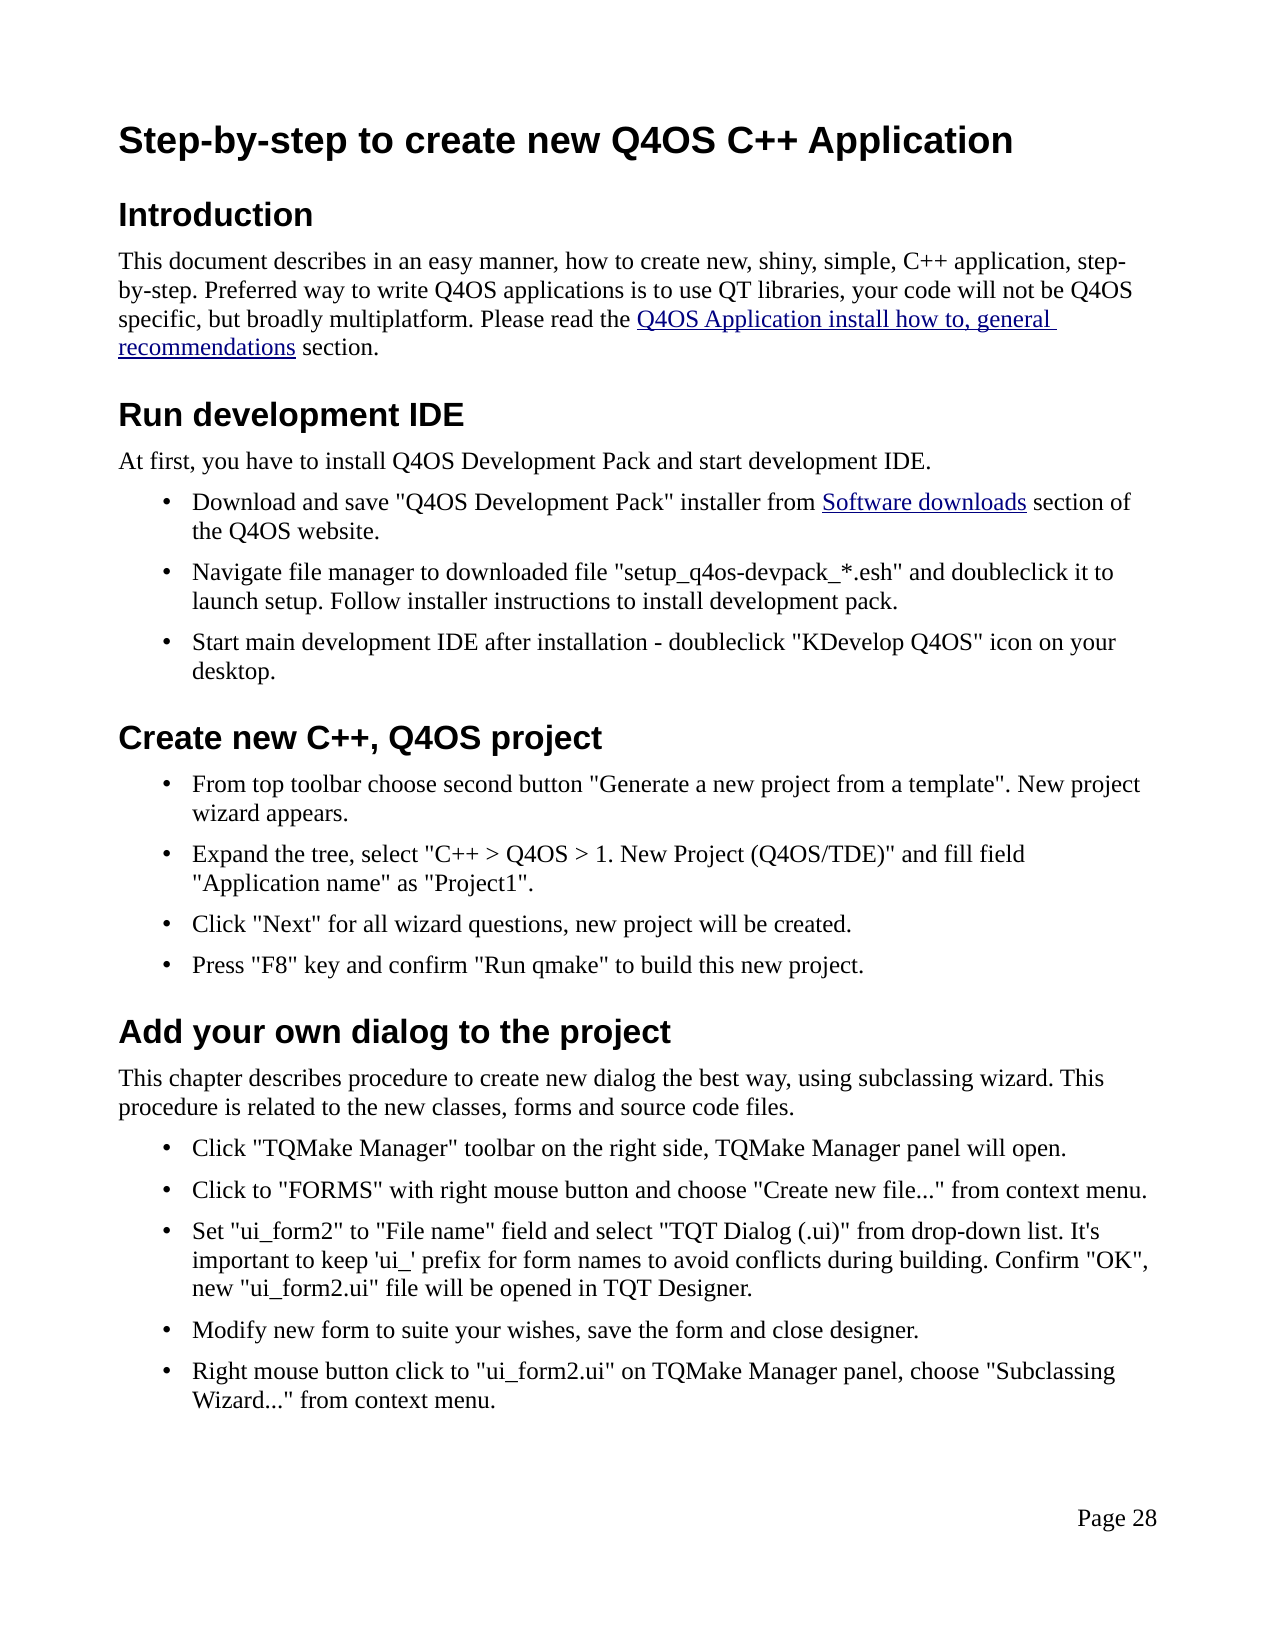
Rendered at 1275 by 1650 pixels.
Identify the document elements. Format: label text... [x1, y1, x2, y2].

subtitle Introduction [118, 195, 1157, 234]
list Expand the tree, select "C++ > Q4OS > 1. New Project (Q4OS/TDE)" and fill field "Application name" as "Project1". [162, 839, 1157, 896]
text This chapter describes procedure to create new dialog the best way, using subclassing wizard. This procedure is related to the new classes, forms and source code files. [118, 1063, 1157, 1121]
list Download and save "Q4OS Development Pack" installer from Software downloads section of the Q4OS website. [162, 487, 1157, 544]
subtitle Create new C++, Q4OS project [118, 718, 1157, 756]
subtitle Step-by-step to create new Q4OS C++ Application [118, 118, 1157, 162]
list Click "Next" for all wizard questions, new project will be created. [162, 909, 1157, 938]
list Modify new form to suite your wishes, save the form and close designer. [162, 1315, 1157, 1343]
subtitle Add your own dialog to the project [118, 1012, 1157, 1051]
text This document describes in an easy manner, how to create new, shiny, simple, C++ application, step-by-step. Preferred way to write Q4OS applications is to use QT libraries, your code will not be Q4OS specific, but broadly multiplatform. Please read the Q4OS Application install how to, general recommendations section. [118, 246, 1157, 361]
list Click "TQMake Manager" toolbar on the right side, TQMake Manager panel will open. [162, 1133, 1157, 1162]
list Click to "FORMS" with right mouse button and choose "Create new file..." from context menu. [162, 1175, 1157, 1203]
list Set "ui_form2" to "File name" field and select "TQT Dialog (.ui)" from drop-down list. It's important to keep 'ui_' prefix for form names to avoid conflicts during building. Confirm "OK", new "ui_form2.ui" file will be opened in TQT Designer. [162, 1216, 1157, 1302]
list Start main development IDE after installation - doubleclick "KDevelop Q4OS" icon on your desktop. [162, 627, 1157, 684]
list Navigate file manager to downloaded file "setup_q4os-devpack_*.esh" and doubleclick it to launch setup. Follow installer instructions to install development pack. [162, 557, 1157, 614]
list Right mouse button click to "ui_form2.ui" on TQMake Manager panel, choose "Subclassing Wizard..." from context menu. [162, 1356, 1157, 1413]
list From top toolbar choose second button "Generate a new project from a template". New project wizard appears. [162, 769, 1157, 826]
text At first, you have to install Q4OS Development Pack and start development IDE. [118, 446, 1157, 474]
subtitle Run development IDE [118, 394, 1157, 433]
list Press "F8" key and confirm "Run qmake" to build this new project. [162, 950, 1157, 979]
